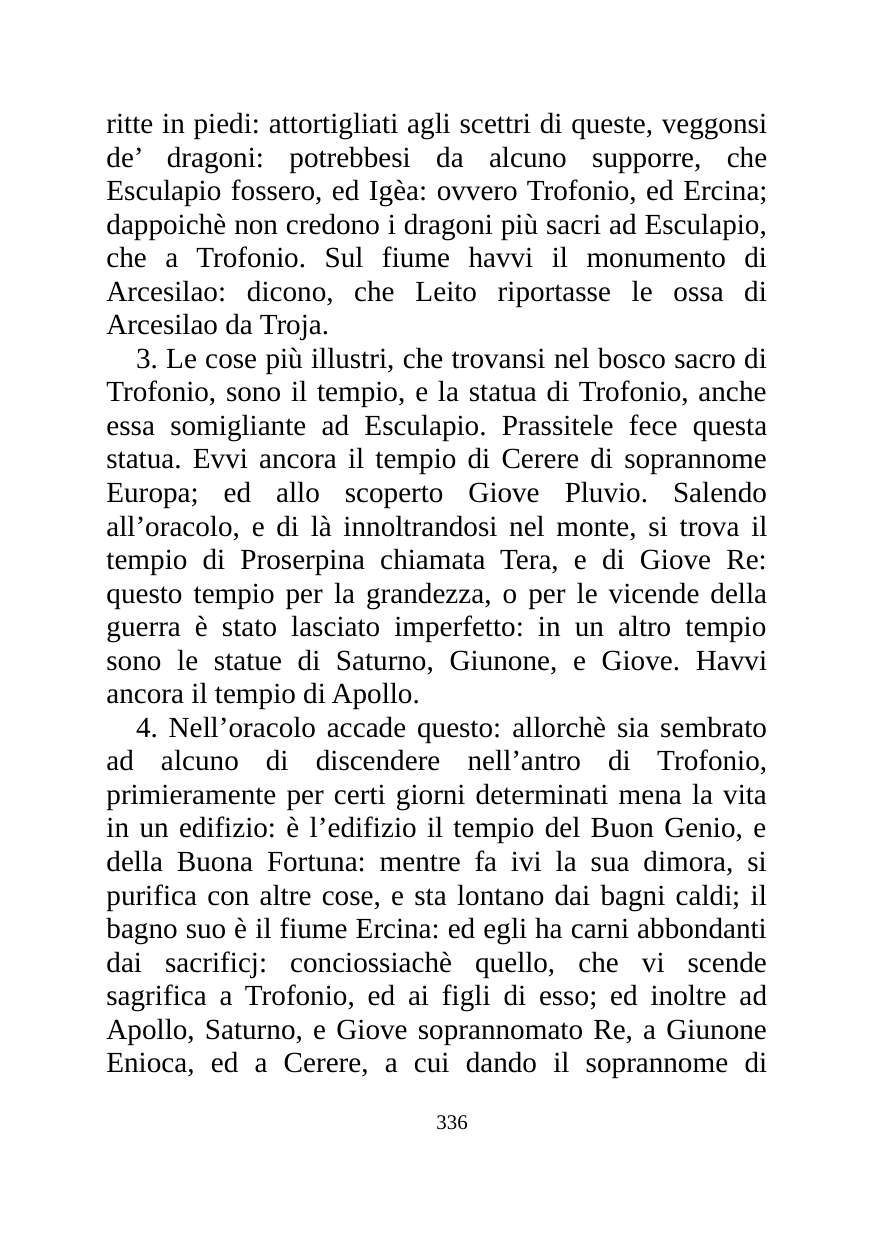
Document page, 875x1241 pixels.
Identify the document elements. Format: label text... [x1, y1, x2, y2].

text 4. Nell’oracolo accade questo: allorchè sia sembrato ad alcuno di discendere nell’antro di Trofonio, primieramente per certi giorni determinati mena la vita in un edifizio: è l’edifizio il tempio del Buon Genio, e della Buona Fortuna: mentre fa ivi la sua dimora, si purifica con altre cose, e sta lontano dai bagni caldi; il bagno suo è il fiume Ercina: ed egli ha carni abbondanti dai sacrificj: conciossiachè quello, che vi scende sagrifica a Trofonio, ed ai figli di esso; ed inoltre ad Apollo, Saturno, e Giove soprannomato Re, a Giunone Enioca, ed a Cerere, a cui dando il soprannome di [106, 710, 768, 1079]
text 3. Le cose più illustri, che trovansi nel bosco sacro di Trofonio, sono il tempio, e la statua di Trofonio, anche essa somigliante ad Esculapio. Prassitele fece questa statua. Evvi ancora il tempio di Cerere di soprannome Europa; ed allo scoperto Giove Pluvio. Salendo all’oracolo, e di là innoltrandosi nel monte, si trova il tempio di Proserpina chiamata Tera, e di Giove Re: questo tempio per la grandezza, o per le vicende della guerra è stato lasciato imperfetto: in un altro tempio sono le statue di Saturno, Giunone, e Giove. Havvi ancora il tempio di Apollo. [106, 341, 768, 710]
text ritte in piedi: attortigliati agli scettri di queste, veggonsi de’ dragoni: potrebbesi da alcuno supporre, che Esculapio fossero, ed Igèa: ovvero Trofonio, ed Ercina; dappoichè non credono i dragoni più sacri ad Esculapio, che a Trofonio. Sul fiume havvi il monumento di Arcesilao: dicono, che Leito riportasse le ossa di Arcesilao da Troja. [106, 106, 768, 341]
